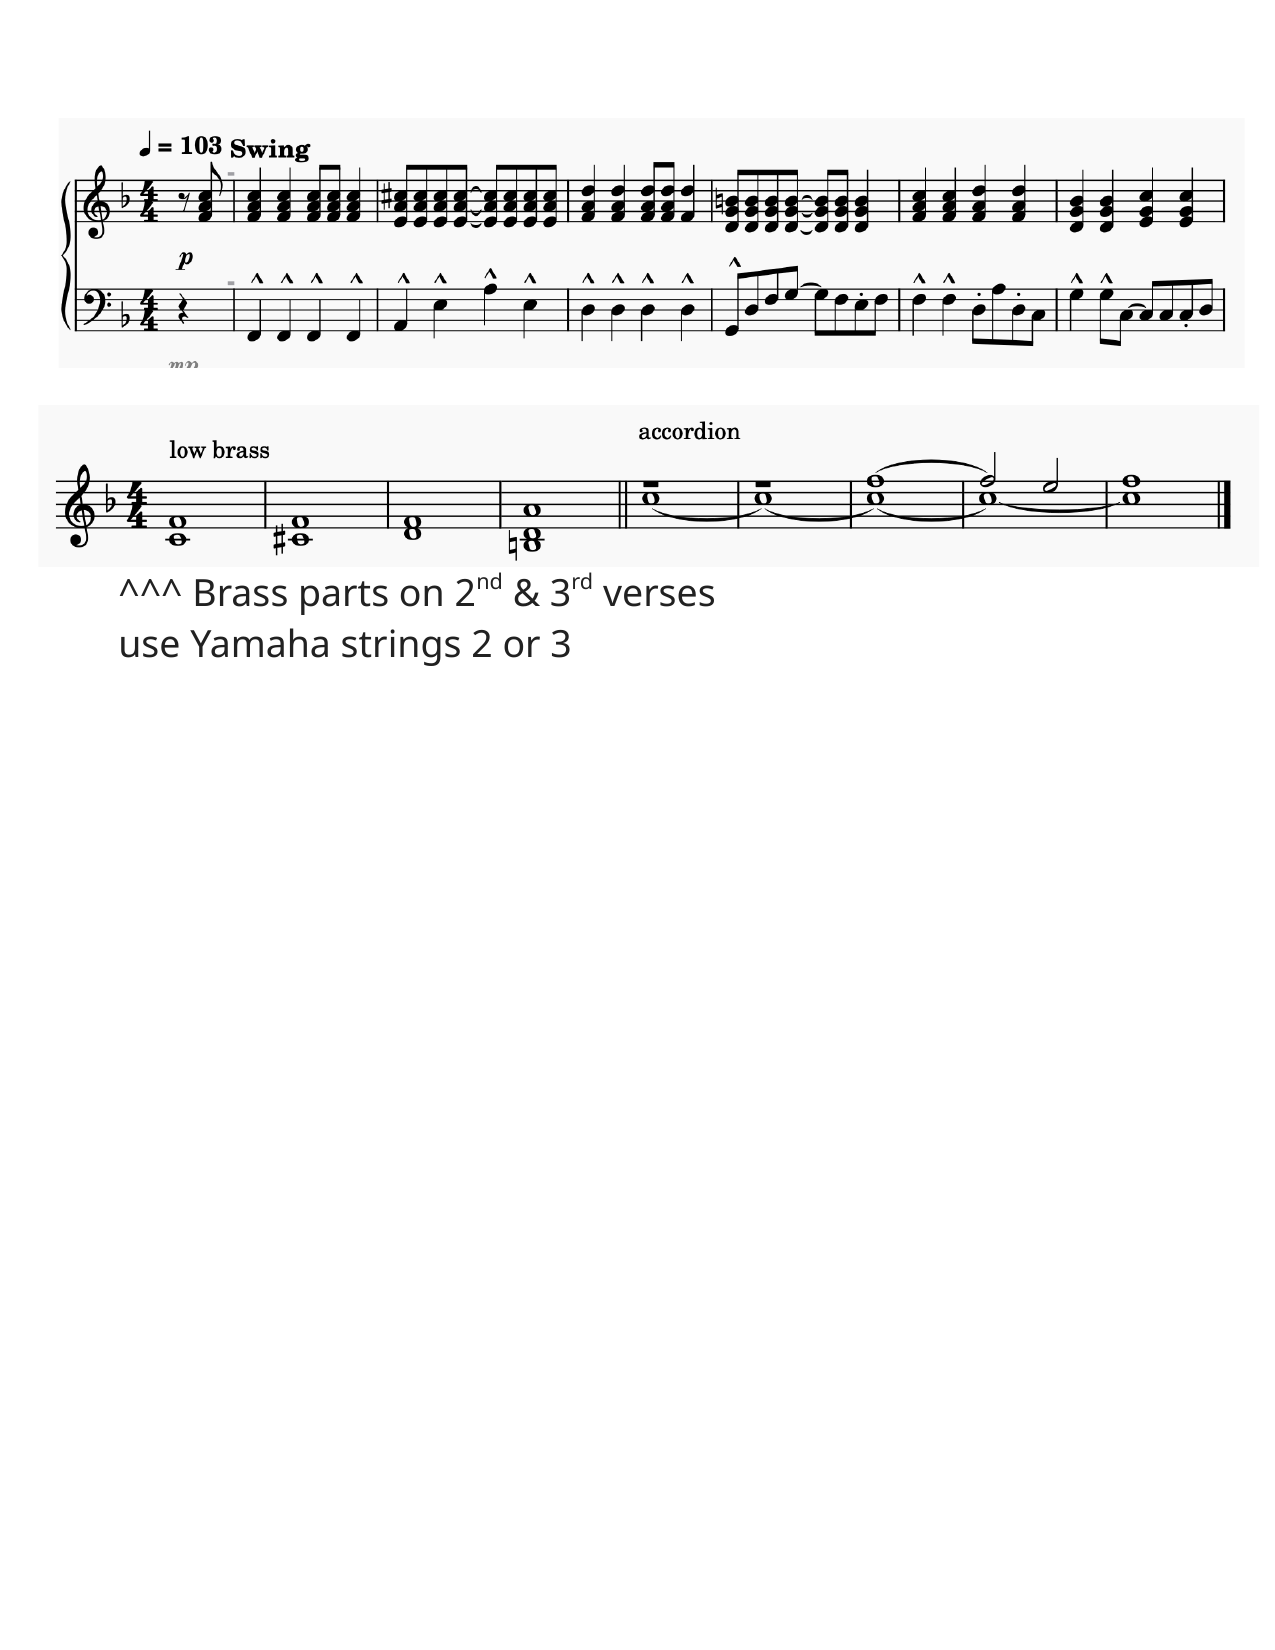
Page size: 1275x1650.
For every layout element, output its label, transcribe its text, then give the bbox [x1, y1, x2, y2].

text [118, 368, 1157, 405]
picture [38, 405, 1260, 567]
picture [58, 118, 1245, 368]
text use Yamaha strings 2 or 3 [118, 617, 1157, 668]
text ^^^ Brass parts on 2nd & 3rd verses [118, 567, 1157, 617]
